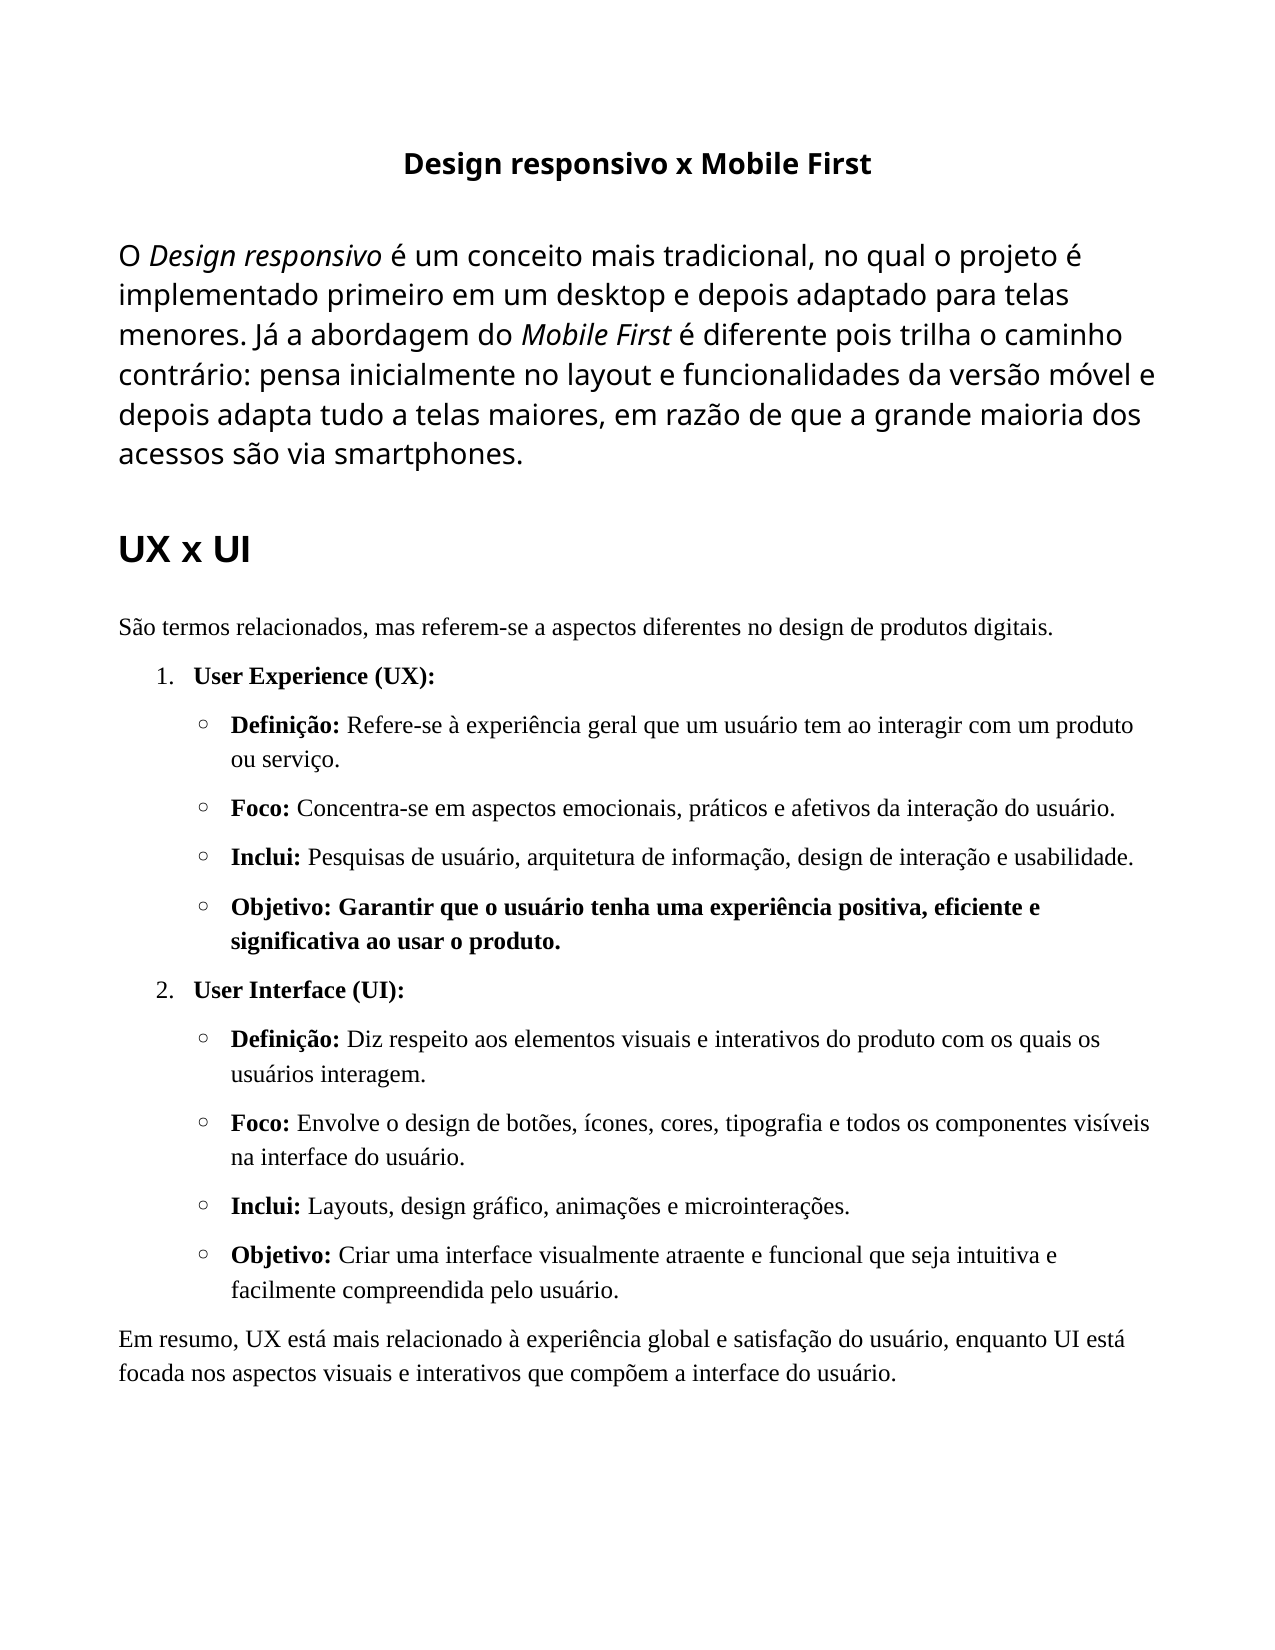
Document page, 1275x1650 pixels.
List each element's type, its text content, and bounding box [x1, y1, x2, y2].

list User Interface (UI): [156, 975, 1157, 1004]
list Objetivo: Criar uma interface visualmente atraente e funcional que seja intuitiva e facilmente compreendida pelo usuário. [193, 1240, 1157, 1303]
list Foco: Concentra-se em aspectos emocionais, práticos e afetivos da interação do usuário. [193, 793, 1157, 822]
list Inclui: Pesquisas de usuário, arquitetura de informação, design de interação e usabilidade. [193, 842, 1157, 871]
list Definição: Refere-se à experiência geral que um usuário tem ao interagir com um produto ou serviço. [193, 710, 1157, 773]
text Em resumo, UX está mais relacionado à experiência global e satisfação do usuário, enquanto UI está focada nos aspectos visuais e interativos que compõem a interface do usuário. [118, 1324, 1157, 1387]
subtitle Design responsivo x Mobile First [118, 143, 1157, 183]
text São termos relacionados, mas referem-se a aspectos diferentes no design de produtos digitais. [118, 612, 1157, 641]
subtitle UX x UI [118, 527, 1157, 571]
list User Experience (UX): [156, 661, 1157, 689]
list Definição: Diz respeito aos elementos visuais e interativos do produto com os quais os usuários interagem. [193, 1024, 1157, 1087]
list Inclui: Layouts, design gráfico, animações e microinterações. [193, 1191, 1157, 1220]
list Objetivo: Garantir que o usuário tenha uma experiência positiva, eficiente e significativa ao usar o produto. [193, 892, 1157, 955]
list Foco: Envolve o design de botões, ícones, cores, tipografia e todos os componentes visíveis na interface do usuário. [193, 1108, 1157, 1171]
text O Design responsivo é um conceito mais tradicional, no qual o projeto é implementado primeiro em um desktop e depois adaptado para telas menores. Já a abordagem do Mobile First é diferente pois trilha o caminho contrário: pensa inicialmente no layout e funcionalidades da versão móvel e depois adapta tudo a telas maiores, em razão de que a grande maioria dos acessos são via smartphones. [118, 235, 1157, 473]
